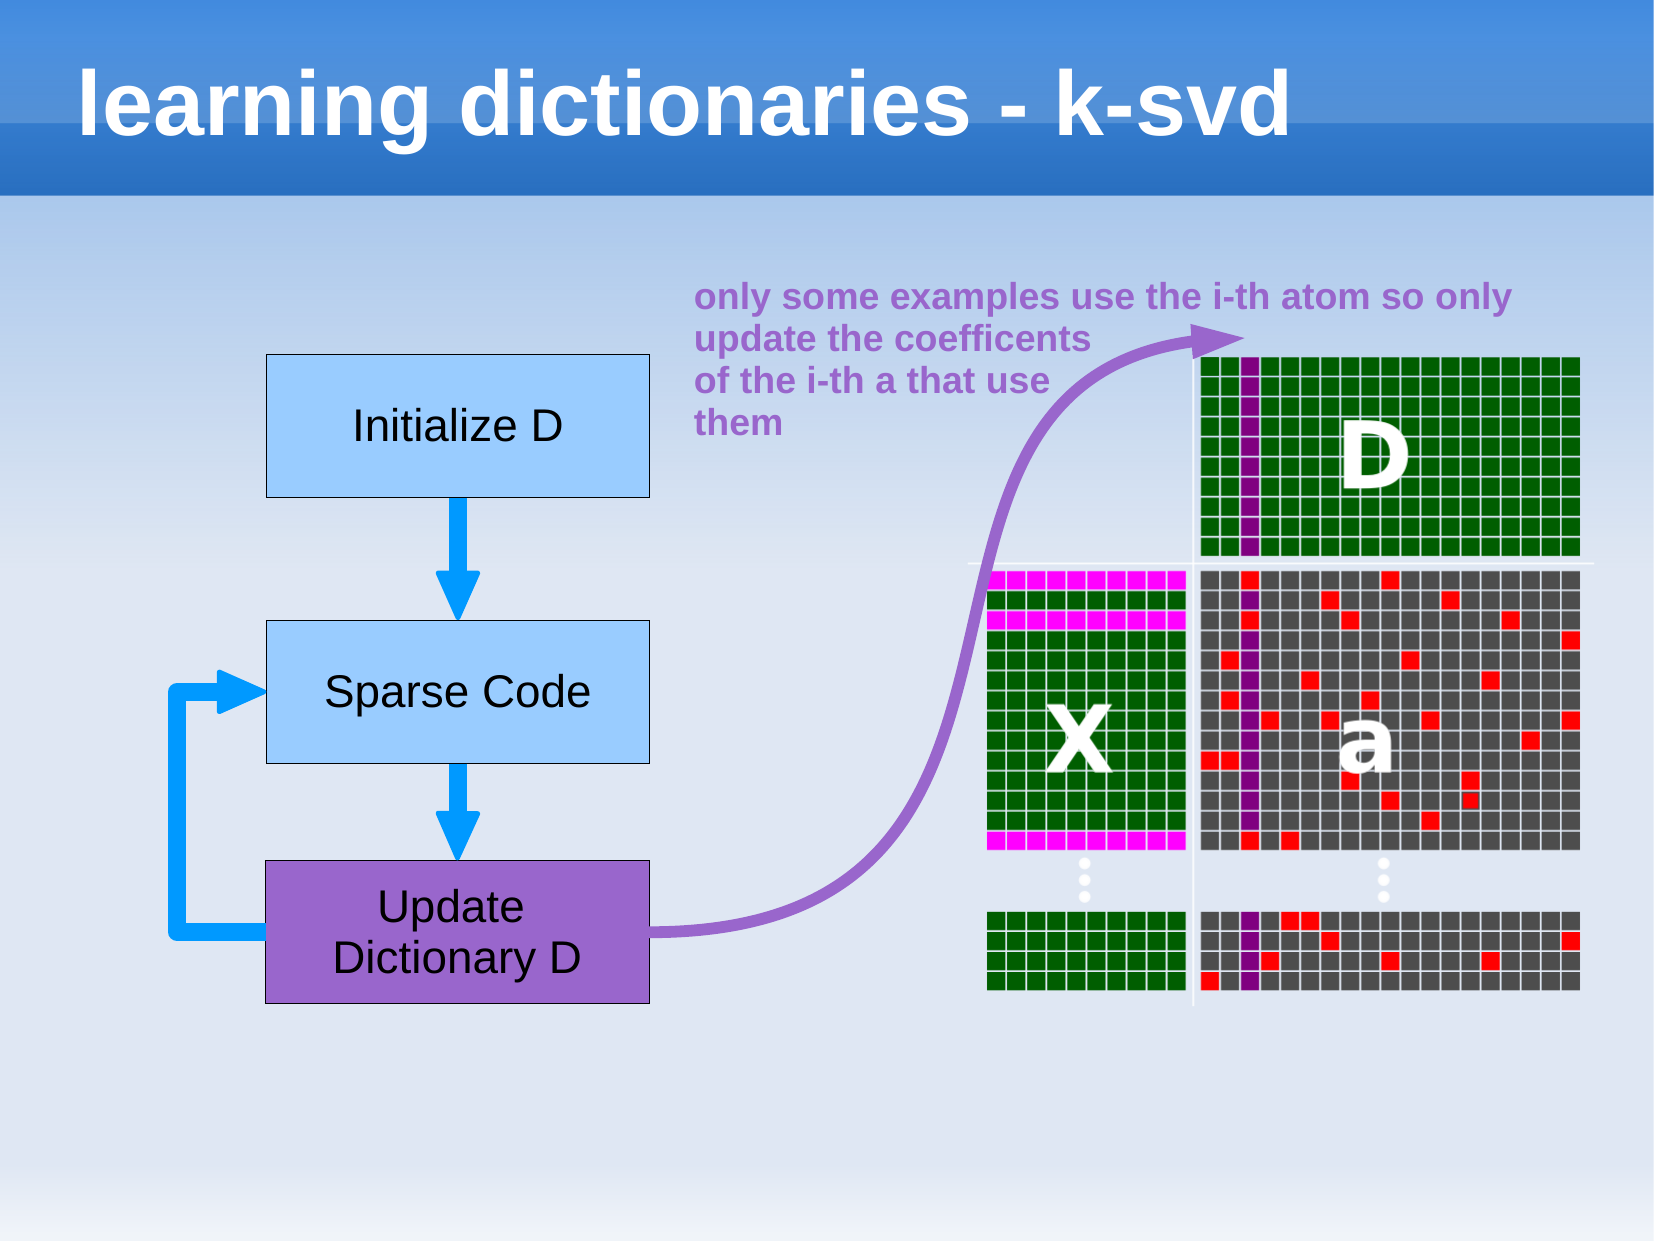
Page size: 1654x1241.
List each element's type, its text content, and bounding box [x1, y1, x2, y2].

text_box Initialize D [266, 354, 650, 498]
text_box Sparse Code [266, 620, 650, 764]
text_box only some examples use the i-th atom so only update the coefficents of the i-th a that use them [679, 268, 1528, 451]
picture [0, 0, 1654, 1241]
title learning dictionaries - k-svd [76, 0, 1565, 208]
text_box Update Dictionary D [265, 860, 650, 1004]
